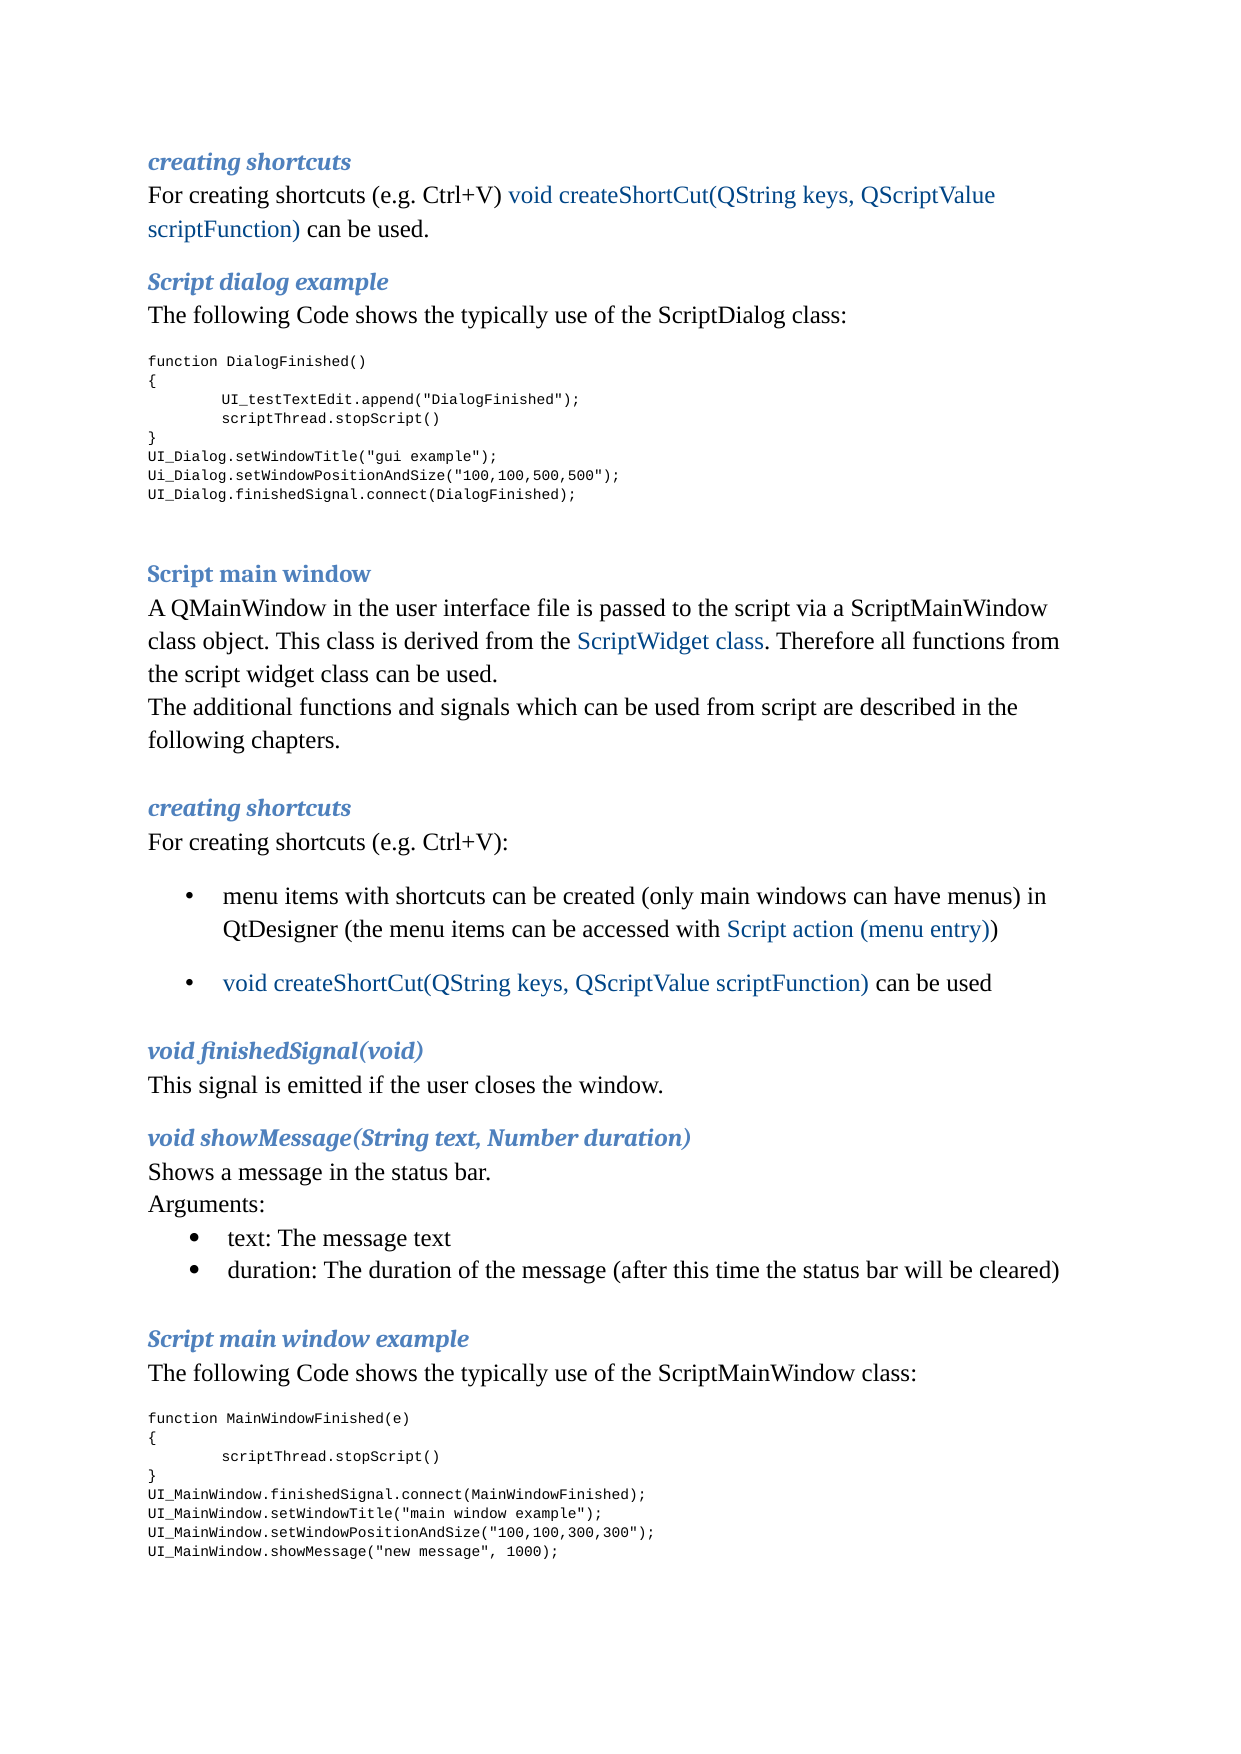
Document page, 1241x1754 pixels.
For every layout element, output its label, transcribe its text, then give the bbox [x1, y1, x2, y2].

text Arguments: [148, 1189, 1093, 1218]
text UI_MainWindow.setWindowPositionAndSize("100,100,300,300"); [148, 1525, 1093, 1542]
text Ui_Dialog.setWindowPositionAndSize("100,100,500,500"); [148, 468, 1093, 485]
subtitle Script main window example [148, 1324, 1093, 1353]
list void createShortCut(QString keys, QScriptValue scriptFunction) can be used [185, 968, 1093, 996]
text A QMainWindow in the user interface file is passed to the script via a ScriptMainWindow class object. This class is derived from the ScriptWidget class. Therefore all functions from the script widget class can be used. [148, 593, 1093, 688]
text } [148, 430, 1093, 447]
text function DialogFinished() [148, 354, 1093, 371]
text The following Code shows the typically use of the ScriptMainWindow class: [148, 1358, 1093, 1386]
text UI_MainWindow.finishedSignal.connect(MainWindowFinished); [148, 1487, 1093, 1504]
text { [148, 1430, 1093, 1447]
text } [148, 1468, 1093, 1485]
text UI_Dialog.finishedSignal.connect(DialogFinished); [148, 487, 1093, 504]
text scriptThread.stopScript() [148, 1449, 1093, 1466]
subtitle Script dialog example [148, 267, 1093, 296]
text UI_testTextEdit.append("DialogFinished"); [221, 392, 1093, 409]
subtitle creating shortcuts [148, 794, 1093, 823]
text UI_Dialog.setWindowTitle("gui example"); [148, 449, 1093, 466]
subtitle void finishedSignal(void) [148, 1037, 1093, 1065]
list text: The message text [190, 1223, 1093, 1251]
text scriptThread.stopScript() [221, 411, 1093, 428]
text For creating shortcuts (e.g. Ctrl+V) void createShortCut(QString keys, QScriptValue scriptFunction) can be used. [148, 181, 1093, 242]
text UI_MainWindow.setWindowTitle("main window example"); [148, 1506, 1093, 1523]
text { [148, 373, 1093, 390]
text Shows a message in the status bar. [148, 1157, 1093, 1185]
text For creating shortcuts (e.g. Ctrl+V): [148, 827, 1093, 856]
subtitle creating shortcuts [148, 148, 1093, 176]
text The additional functions and signals which can be used from script are described in the following chapters. [148, 692, 1093, 754]
text function MainWindowFinished(e) [148, 1411, 1093, 1428]
text UI_MainWindow.showMessage("new message", 1000); [148, 1544, 1093, 1561]
subtitle void showMessage(String text, Number duration) [148, 1123, 1093, 1152]
text This signal is emitted if the user closes the window. [148, 1070, 1093, 1098]
list duration: The duration of the message (after this time the status bar will be cleared) [190, 1256, 1093, 1284]
text The following Code shows the typically use of the ScriptDialog class: [148, 301, 1093, 329]
list menu items with shortcuts can be created (only main windows can have menus) in QtDesigner (the menu items can be accessed with Script action (menu entry)) [185, 881, 1093, 943]
subtitle Script main window [148, 560, 1093, 589]
